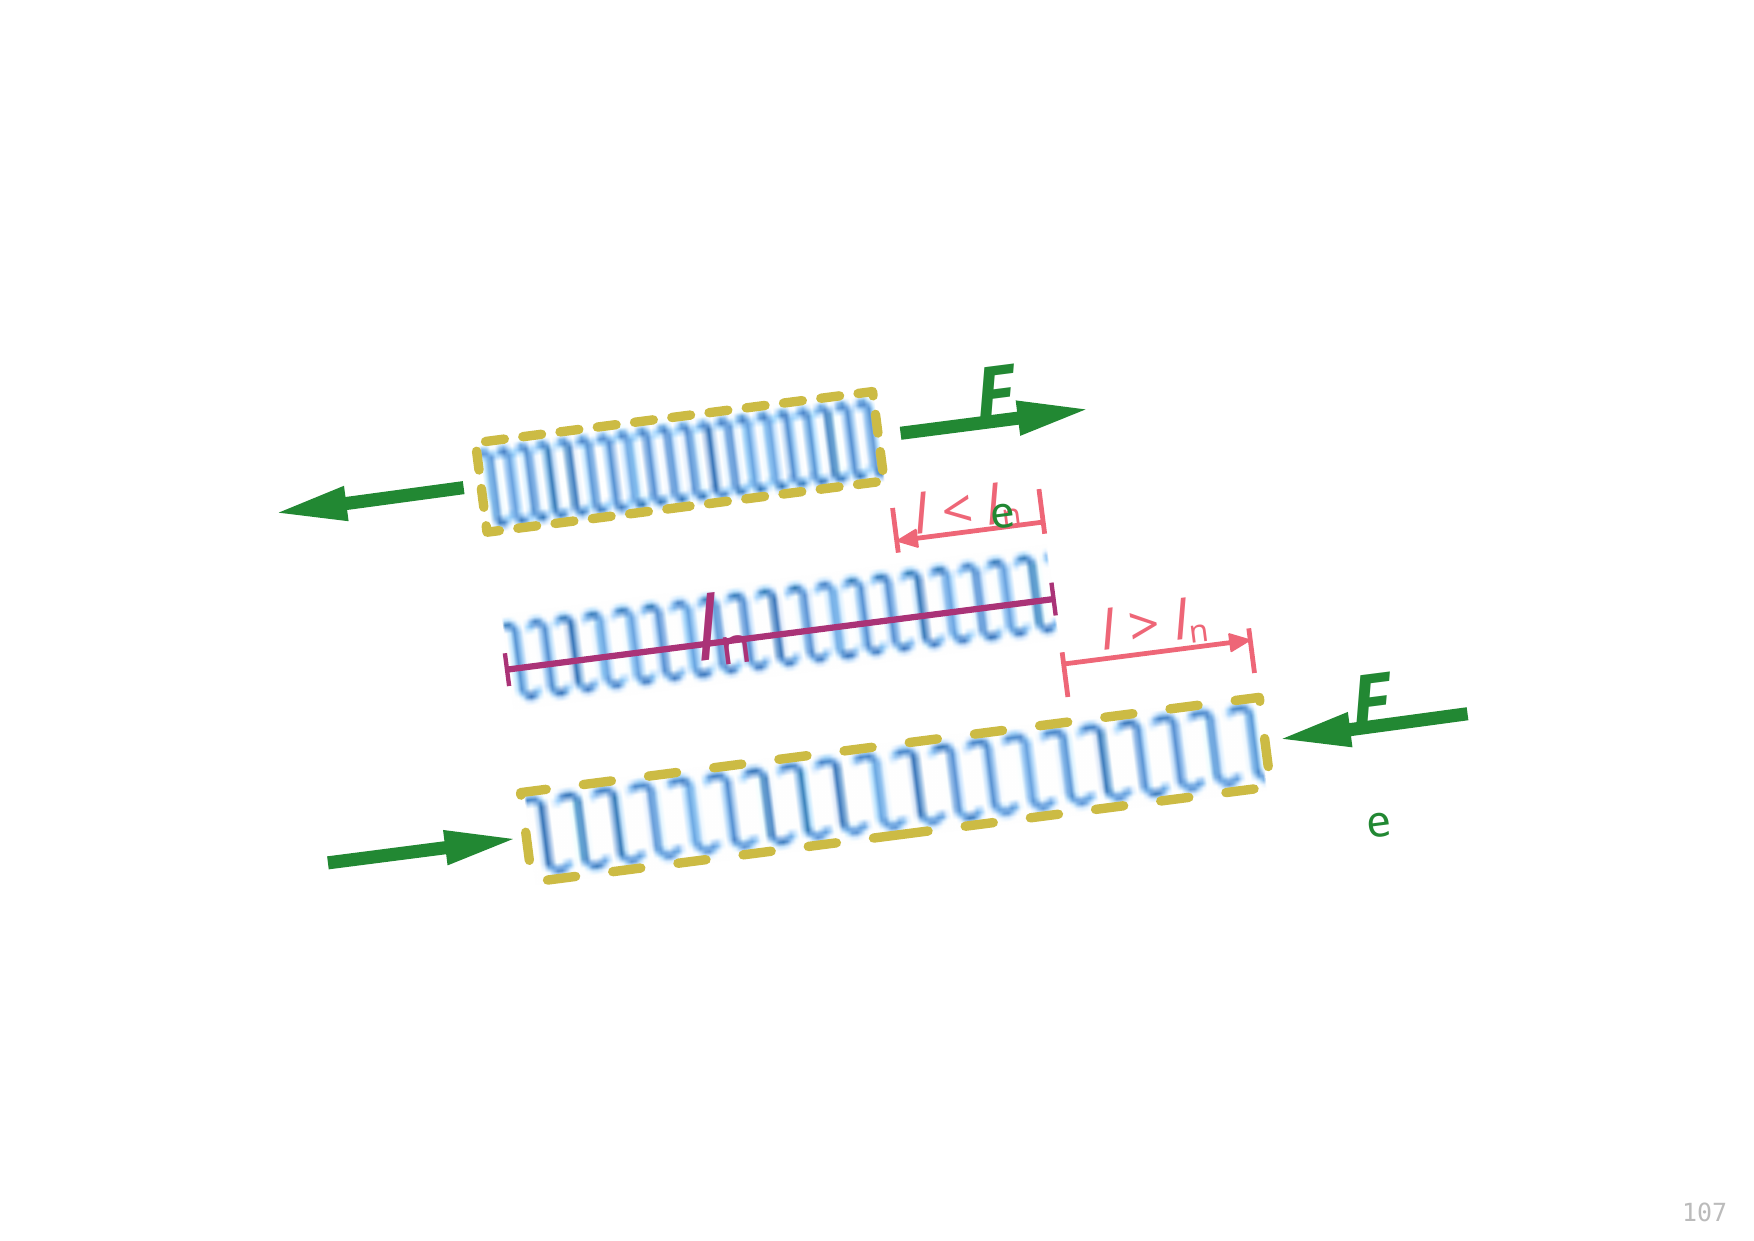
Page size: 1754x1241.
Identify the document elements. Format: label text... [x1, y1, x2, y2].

text_box Fe [1328, 633, 1430, 722]
text_box [327, 829, 513, 870]
picture [501, 592, 681, 666]
text_box [899, 400, 1086, 440]
picture [525, 698, 1267, 885]
text_box ln [671, 552, 768, 665]
text_box [1282, 707, 1469, 748]
text_box Fe [952, 325, 1054, 418]
picture [478, 391, 885, 533]
text_box [278, 481, 465, 522]
picture [759, 544, 1052, 633]
picture [510, 603, 1059, 710]
